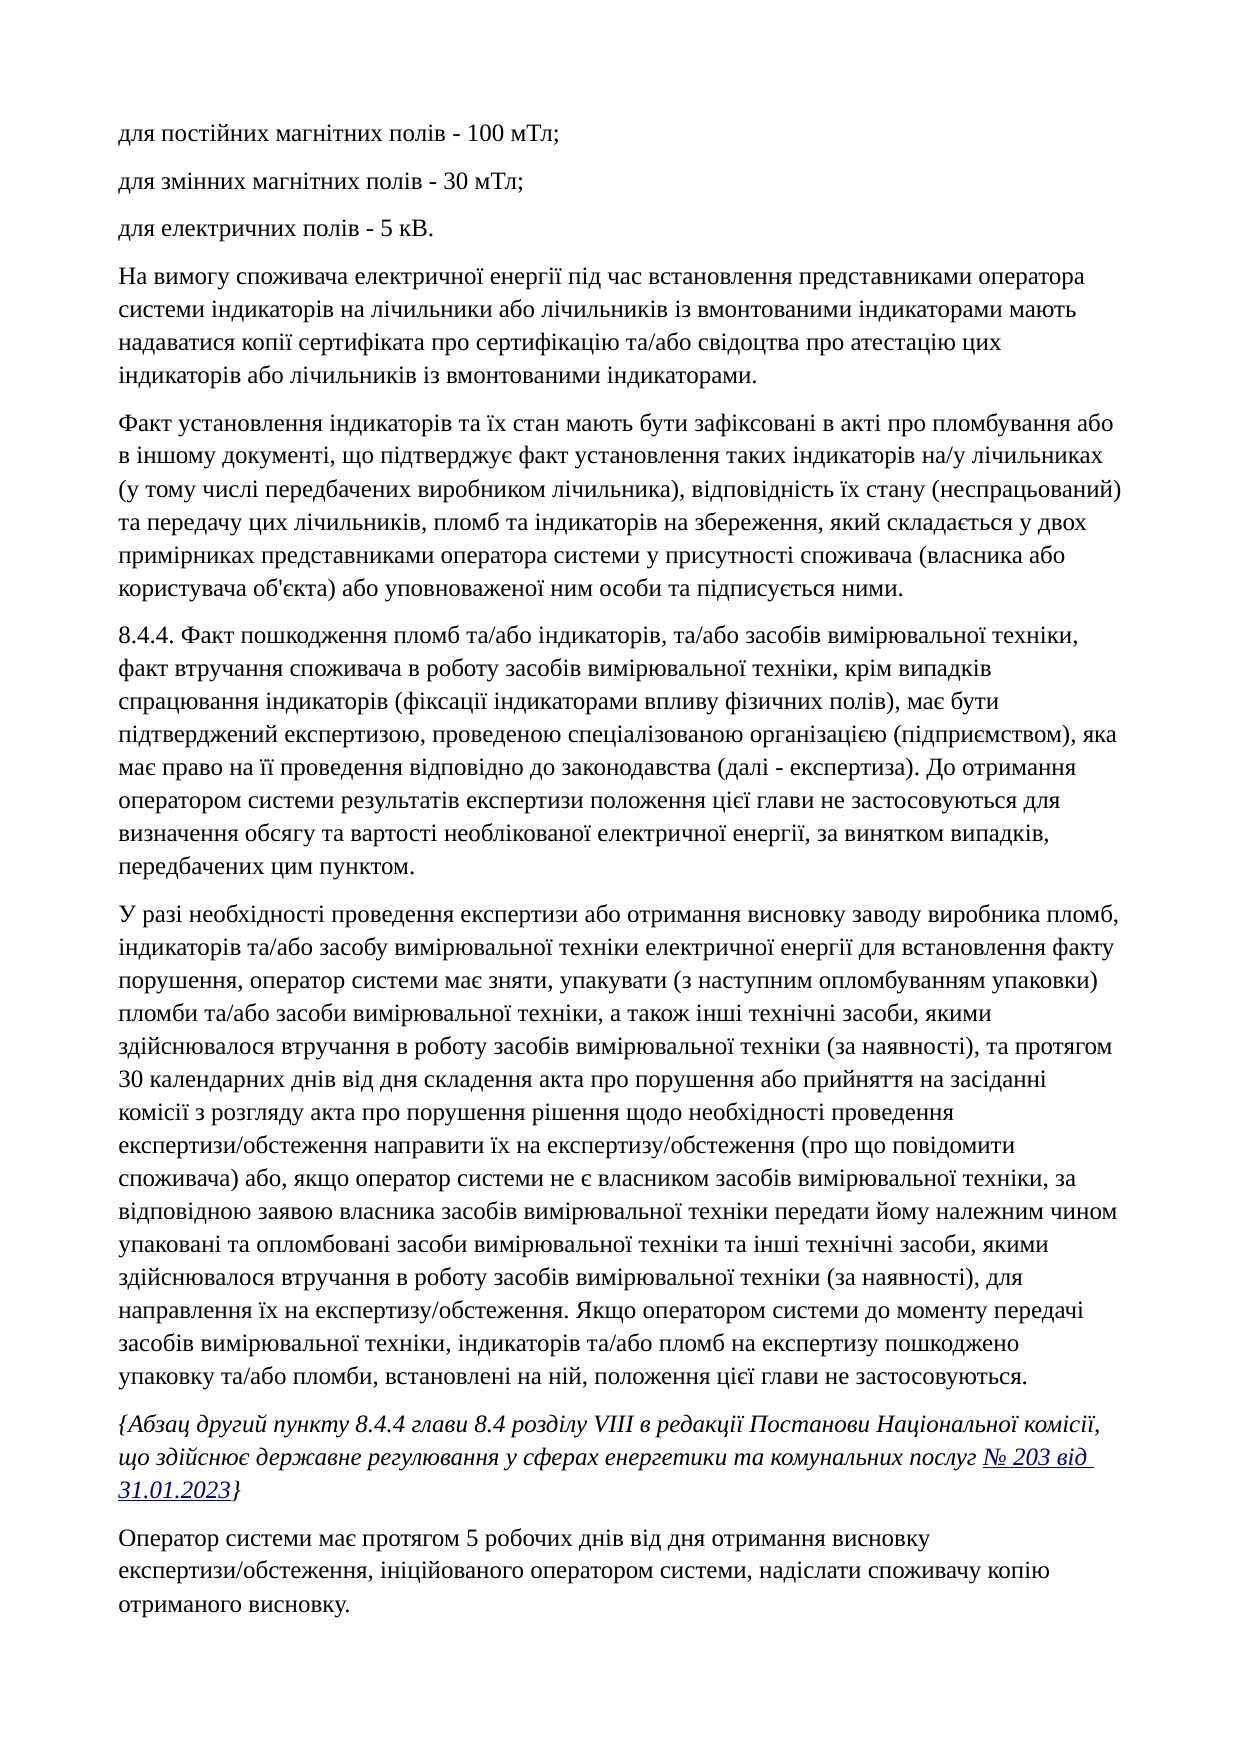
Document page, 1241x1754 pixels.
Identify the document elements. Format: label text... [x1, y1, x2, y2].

text Оператор системи має протягом 5 робочих днів від дня отримання висновку експертизи/обстеження, ініційованого оператором системи, надіслати споживачу копію отриманого висновку. [118, 1523, 1122, 1617]
text для постійних магнітних полів - 100 мТл; [118, 118, 1122, 147]
text У разі необхідності проведення експертизи або отримання висновку заводу виробника пломб, індикаторів та/або засобу вимірювальної техніки електричної енергії для встановлення факту порушення, оператор системи має зняти, упакувати (з наступним опломбуванням упаковки) пломби та/або засоби вимірювальної техніки, а також інші технічні засоби, якими здійснювалося втручання в роботу засобів вимірювальної техніки (за наявності), та протягом 30 календарних днів від дня складення акта про порушення або прийняття на засіданні комісії з розгляду акта про порушення рішення щодо необхідності проведення експертизи/обстеження направити їх на експертизу/обстеження (про що повідомити споживача) або, якщо оператор системи не є власником засобів вимірювальної техніки, за відповідною заявою власника засобів вимірювальної техніки передати йому належним чином упаковані та опломбовані засоби вимірювальної техніки та інші технічні засоби, якими здійснювалося втручання в роботу засобів вимірювальної техніки (за наявності), для направлення їх на експертизу/обстеження. Якщо оператором системи до моменту передачі засобів вимірювальної техніки, індикаторів та/або пломб на експертизу пошкоджено упаковку та/або пломби, встановлені на ній, положення цієї глави не застосовуються. [118, 899, 1122, 1390]
text {Абзац другий пункту 8.4.4 глави 8.4 розділу VIII в редакції Постанови Національної комісії, що здійснює державне регулювання у сферах енергетики та комунальних послуг № 203 від 31.01.2023} [118, 1409, 1122, 1504]
text для електричних полів - 5 кВ. [118, 213, 1122, 242]
text На вимогу споживача електричної енергії під час встановлення представниками оператора системи індикаторів на лічильники або лічильників із вмонтованими індикаторами мають надаватися копії сертифіката про сертифікацію та/або свідоцтва про атестацію цих індикаторів або лічильників із вмонтованими індикаторами. [118, 261, 1122, 389]
text для змінних магнітних полів - 30 мТл; [118, 166, 1122, 194]
text 8.4.4. Факт пошкодження пломб та/або індикаторів, та/або засобів вимірювальної техніки, факт втручання споживача в роботу засобів вимірювальної техніки, крім випадків спрацювання індикаторів (фіксації індикаторами впливу фізичних полів), має бути підтверджений експертизою, проведеною спеціалізованою організацією (підприємством), яка має право на її проведення відповідно до законодавства (далі - експертиза). До отримання оператором системи результатів експертизи положення цієї глави не застосовуються для визначення обсягу та вартості необлікованої електричної енергії, за винятком випадків, передбачених цим пунктом. [118, 620, 1122, 880]
text Факт установлення індикаторів та їх стан мають бути зафіксовані в акті про пломбування або в іншому документі, що підтверджує факт установлення таких індикаторів на/у лічильниках (у тому числі передбачених виробником лічильника), відповідність їх стану (неспрацьований) та передачу цих лічильників, пломб та індикаторів на збереження, який складається у двох примірниках представниками оператора системи у присутності споживача (власника або користувача об'єкта) або уповноваженої ним особи та підписується ними. [118, 408, 1122, 601]
